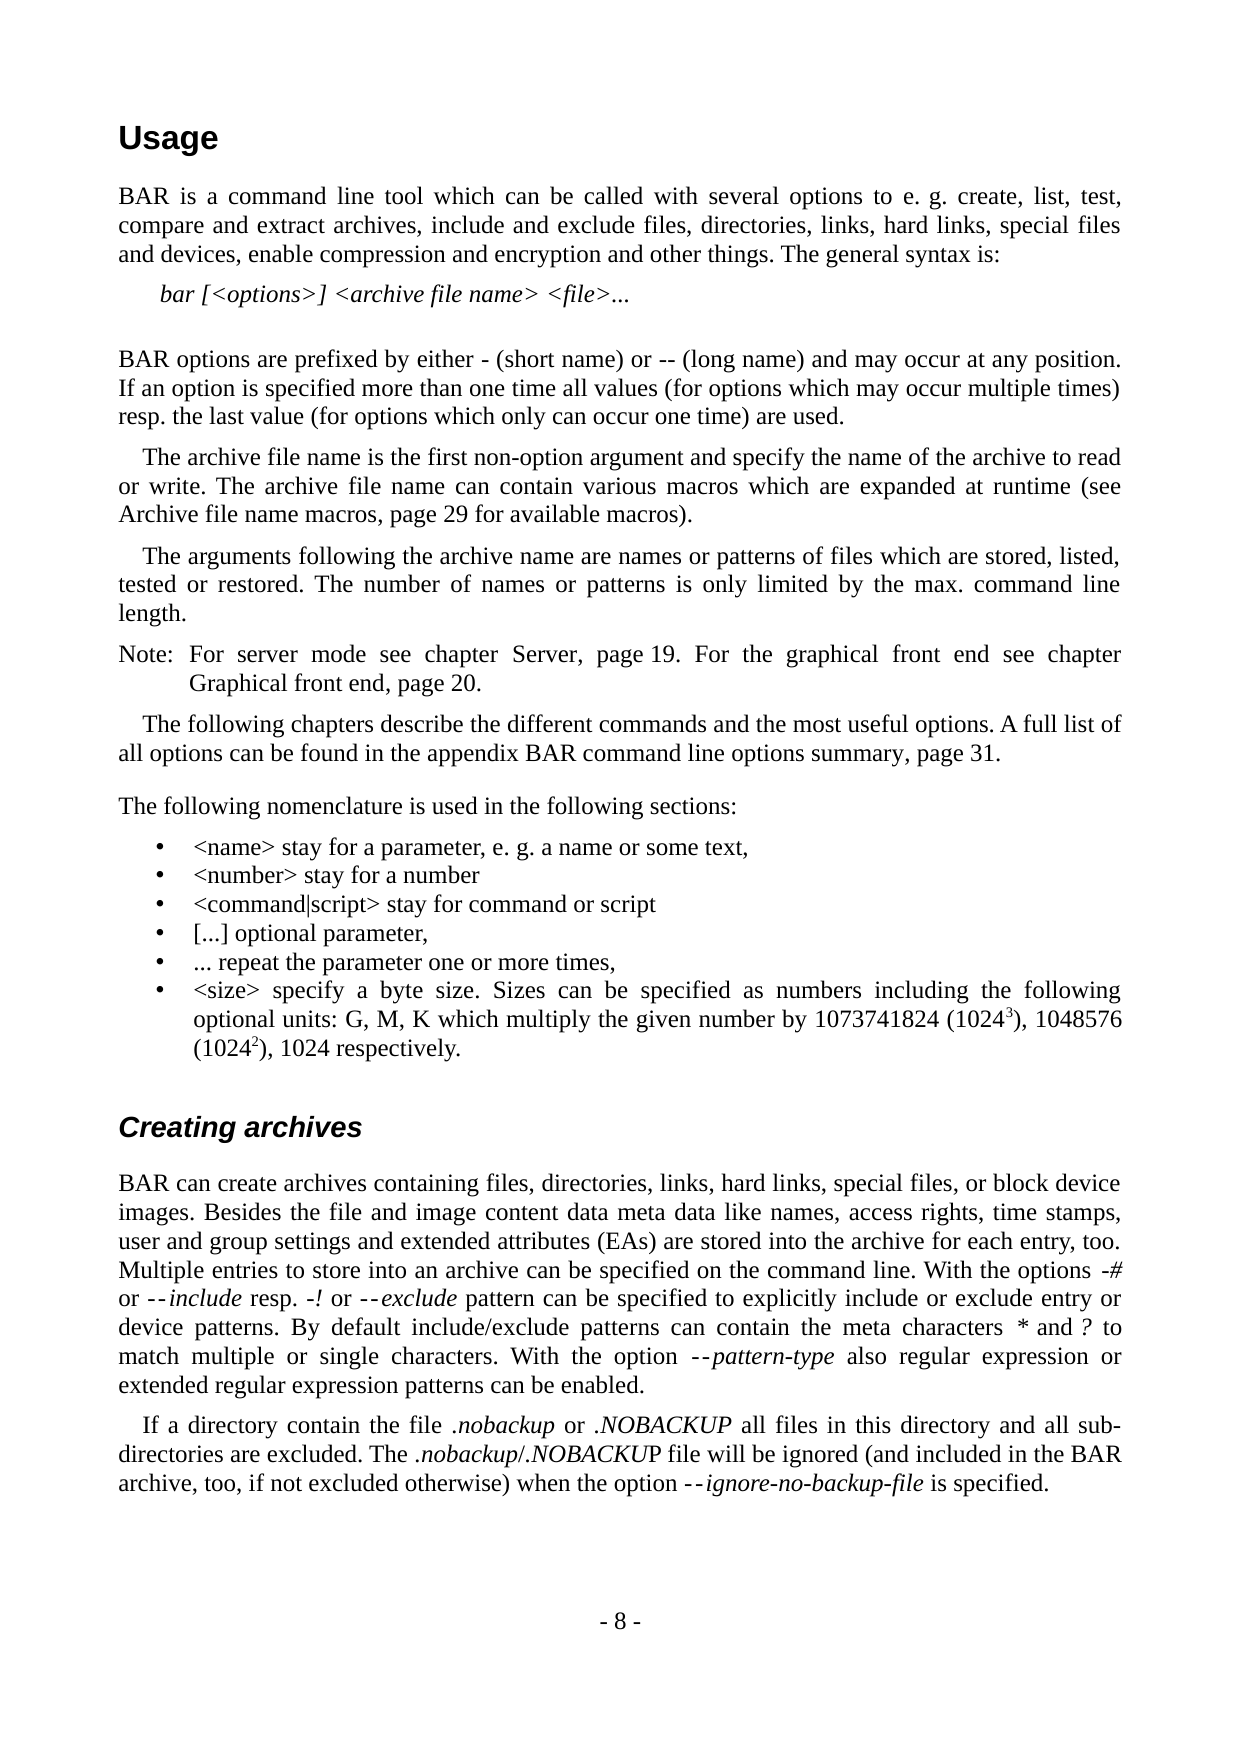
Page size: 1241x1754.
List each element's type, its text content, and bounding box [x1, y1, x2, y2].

list <name> stay for a parameter, e. g. a name or some text, [156, 832, 1122, 861]
list <size> specify a byte size. Sizes can be specified as numbers including the following optional units: G, M, K which multiply the given number by 1073741824 (10243), 1048576 (10242), 1024 respectively. [156, 976, 1122, 1062]
text The archive file name is the first non-option argument and specify the name of the archive to read or write. The archive file name can contain various macros which are expanded at runtime (see Archive file name macros, page 31 for available macros). [118, 442, 1122, 528]
text BAR options are prefixed by either ‑ (short name) or ‑‑ (long name) and may occur at any position. If an option is specified more than one time all values (for options which may occur multiple times) resp. the last value (for options which only can occur one time) are used. [118, 344, 1122, 430]
subtitle Usage [118, 118, 1122, 157]
list <number> stay for a number [156, 861, 1122, 889]
subtitle Creating archives [118, 1110, 1122, 1144]
text bar [<options>] <archive file name> <file>... [159, 279, 1122, 308]
text The arguments following the archive name are names or patterns of files which are stored, listed, tested or restored. The number of names or patterns is only limited by the max. command line length. [118, 541, 1122, 627]
list [...] optional parameter, [156, 918, 1122, 947]
text BAR is a command line tool which can be called with several options to e. g. create, list, test, compare and extract archives, include and exclude files, directories, links, hard links, special files and devices, enable compression and encryption and other things. The general syntax is: [118, 181, 1122, 267]
list <command|script> stay for command or script [156, 889, 1122, 918]
text If a directory contain the file .nobackup or .NOBACKUP all files in this directory and all sub-directories are excluded. The .nobackup/.NOBACKUP file will be ignored (and included in the BAR archive, too, if not excluded otherwise) when the option ‑‑ignore-no-backup-file is specified. [118, 1410, 1122, 1497]
text Note: For server mode see chapter Server, page 19. For the graphical front end see chapter Graphical front end, page 20. [118, 639, 1122, 697]
text The following chapters describe the different commands and the most useful options. A full list of all options can be found in the appendix BAR command line options summary, page 33. [118, 709, 1122, 767]
list ... repeat the parameter one or more times, [156, 947, 1122, 976]
text The following nomenclature is used in the following sections: [118, 791, 1122, 820]
text BAR can create archives containing files, directories, links, hard links, special files, or block device images. Besides the file and image content data meta data like names, access rights, time stamps, user and group settings and extended attributes (EAs) are stored into the archive for each entry, too. Multiple entries to store into an archive can be specified on the command line. With the options -# or ‑‑include resp. -! or ‑‑exclude pattern can be specified to explicitly include or exclude entry or device patterns. By default include/exclude patterns can contain the meta characters * and ? to match multiple or single characters. With the option ‑‑pattern-type also regular expression or extended regular expression patterns can be enabled. [118, 1168, 1122, 1398]
